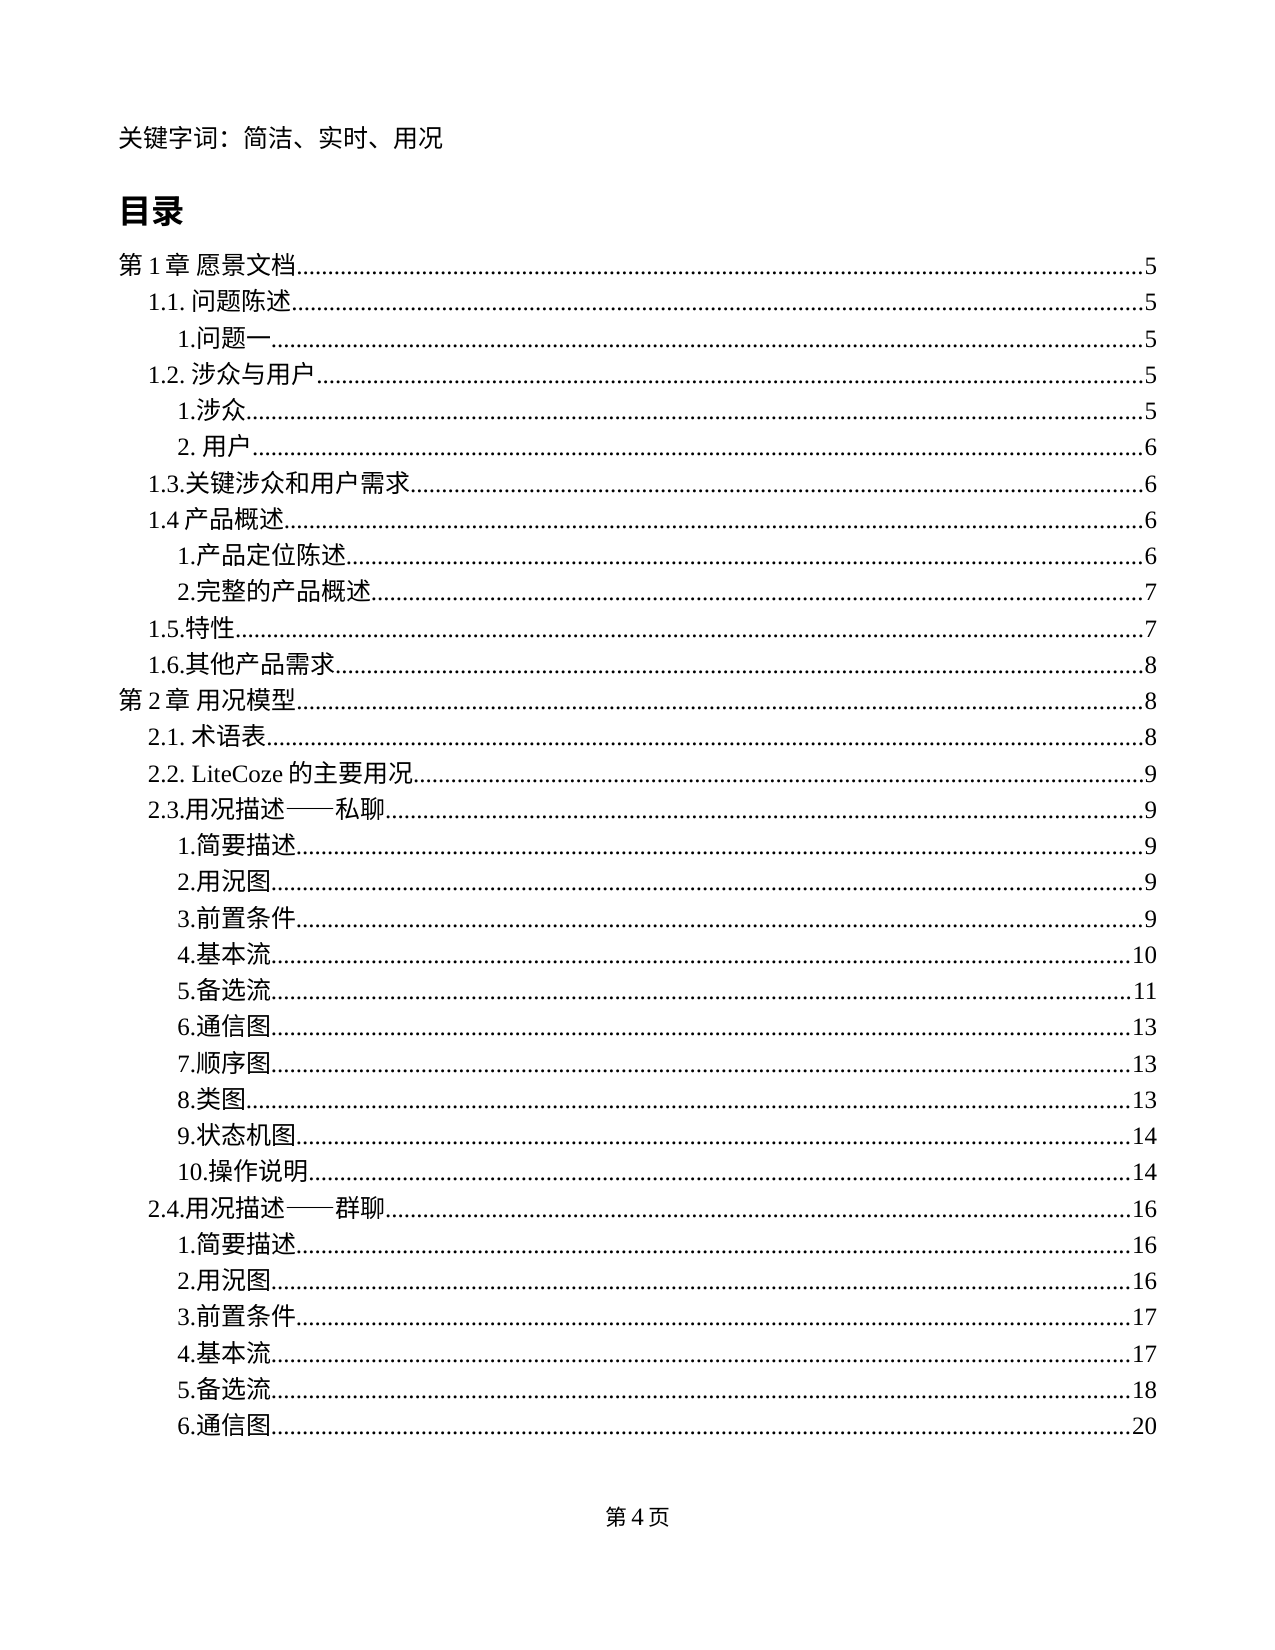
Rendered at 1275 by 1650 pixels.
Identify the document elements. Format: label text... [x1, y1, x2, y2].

text 2.用況图 9 [177, 862, 1157, 898]
text 9.状态机图 14 [177, 1116, 1157, 1152]
text 3.前置条件 17 [177, 1297, 1157, 1333]
text 5.备选流 18 [177, 1369, 1157, 1406]
text 关键字词：简洁、实时、用况 [118, 118, 1157, 154]
text 1.涉众 5 [177, 391, 1157, 427]
text 8.类图 13 [177, 1079, 1157, 1116]
text 6.通信图 20 [177, 1406, 1157, 1442]
subtitle 目录 [118, 185, 1157, 233]
text 第1章 愿景文档 5 [118, 246, 1157, 282]
text 2. 用户 6 [177, 427, 1157, 463]
text 2.2. LiteCoze的主要用况 9 [148, 753, 1157, 789]
text 2.用況图 16 [177, 1261, 1157, 1297]
text 2.3.用况描述——私聊 9 [148, 789, 1157, 826]
text 2.1. 术语表 8 [148, 717, 1157, 753]
text 1.3.关键涉众和用户需求 6 [148, 463, 1157, 499]
text 1.6.其他产品需求 8 [148, 644, 1157, 681]
text 1.5.特性 7 [148, 608, 1157, 644]
text 5.备选流 11 [177, 971, 1157, 1007]
text 2.完整的产品概述 7 [177, 572, 1157, 608]
text 2.4.用况描述——群聊 16 [148, 1188, 1157, 1224]
text 1.产品定位陈述 6 [177, 536, 1157, 572]
text 第2章 用况模型 8 [118, 681, 1157, 717]
text 1.1. 问题陈述 5 [148, 282, 1157, 318]
text 7.顺序图 13 [177, 1043, 1157, 1079]
text 1.2. 涉众与用户 5 [148, 354, 1157, 391]
text 1.问题一 5 [177, 318, 1157, 354]
text 3.前置条件 9 [177, 898, 1157, 934]
text 1.4产品概述 6 [148, 499, 1157, 536]
text 1.简要描述 9 [177, 826, 1157, 862]
text 4.基本流 10 [177, 934, 1157, 971]
text 4.基本流 17 [177, 1333, 1157, 1369]
text 6.通信图 13 [177, 1007, 1157, 1043]
text 10.操作说明 14 [177, 1152, 1157, 1188]
text 1.简要描述 16 [177, 1224, 1157, 1261]
